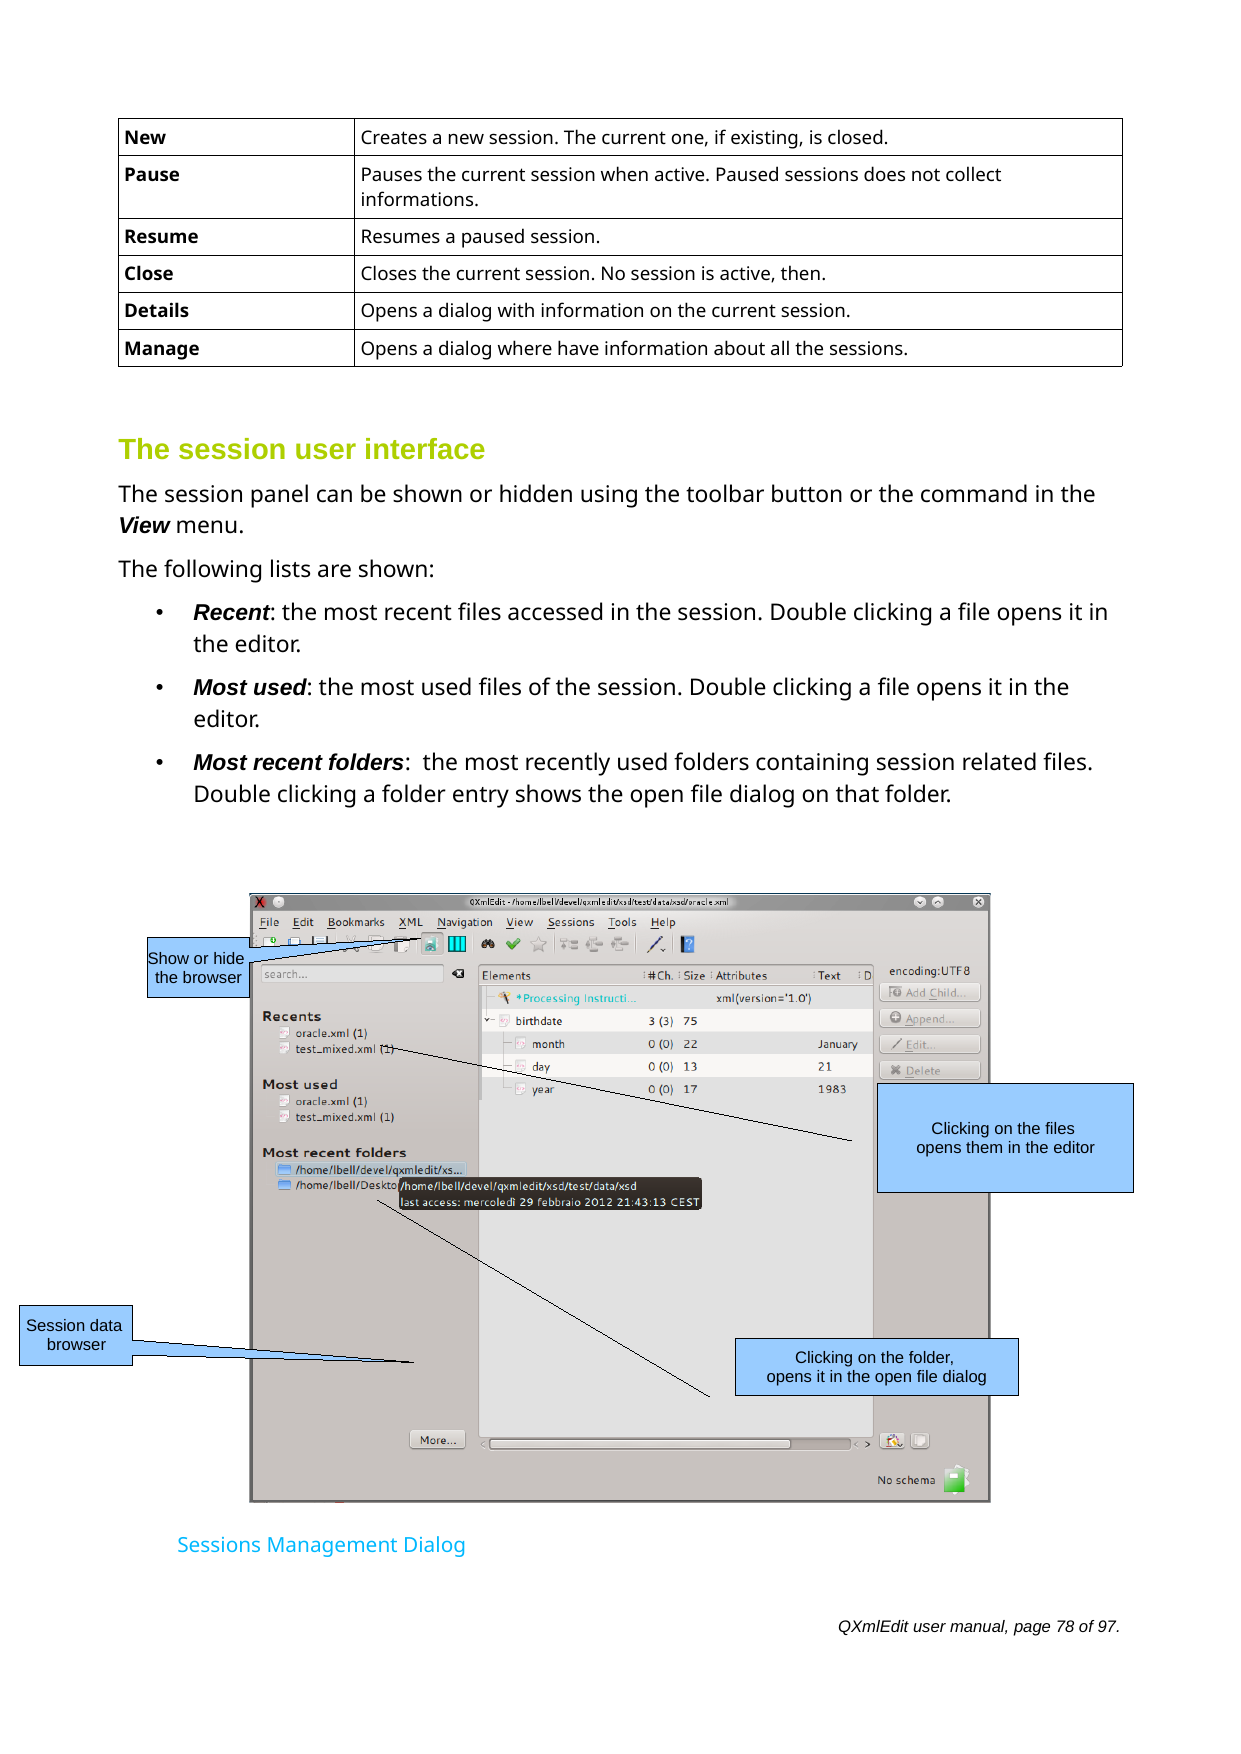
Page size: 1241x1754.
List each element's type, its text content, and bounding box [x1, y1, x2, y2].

subtitle The session user interface [118, 432, 1122, 465]
table_cell Pauses the current session when active. Paused sessions does not collect informations. [355, 156, 1122, 218]
table_cell Closes the current session. No session is active, then. [355, 256, 1122, 292]
table_cell Opens a dialog with information on the current session. [355, 293, 1122, 329]
text The session panel can be shown or hidden using the toolbar button or the command in the View menu. [118, 478, 1122, 540]
table_cell Creates a new session. The current one, if existing, is closed. [355, 119, 1122, 155]
table_cell Pause [119, 156, 354, 218]
picture [249, 893, 991, 1503]
table_cell Resume [119, 219, 354, 255]
list Most recent folders: the most recently used folders containing session related files. Double clicking a folder entry shows the open file dialog on that folder. [156, 746, 1122, 809]
table_cell Opens a dialog where have information about all the sessions. [355, 330, 1122, 366]
table_cell Resumes a paused session. [355, 219, 1122, 255]
text The following lists are shown: [118, 553, 1122, 584]
list Recent: the most recent files accessed in the session. Double clicking a file opens it in the editor. [156, 596, 1122, 659]
list Most used: the most used files of the session. Double clicking a file opens it in the editor. [156, 671, 1122, 734]
table_cell New [119, 119, 354, 155]
text Sessions Management Dialog [177, 1530, 1122, 1559]
table_cell Details [119, 293, 354, 329]
table_cell Close [119, 256, 354, 292]
table_cell Manage [119, 330, 354, 366]
